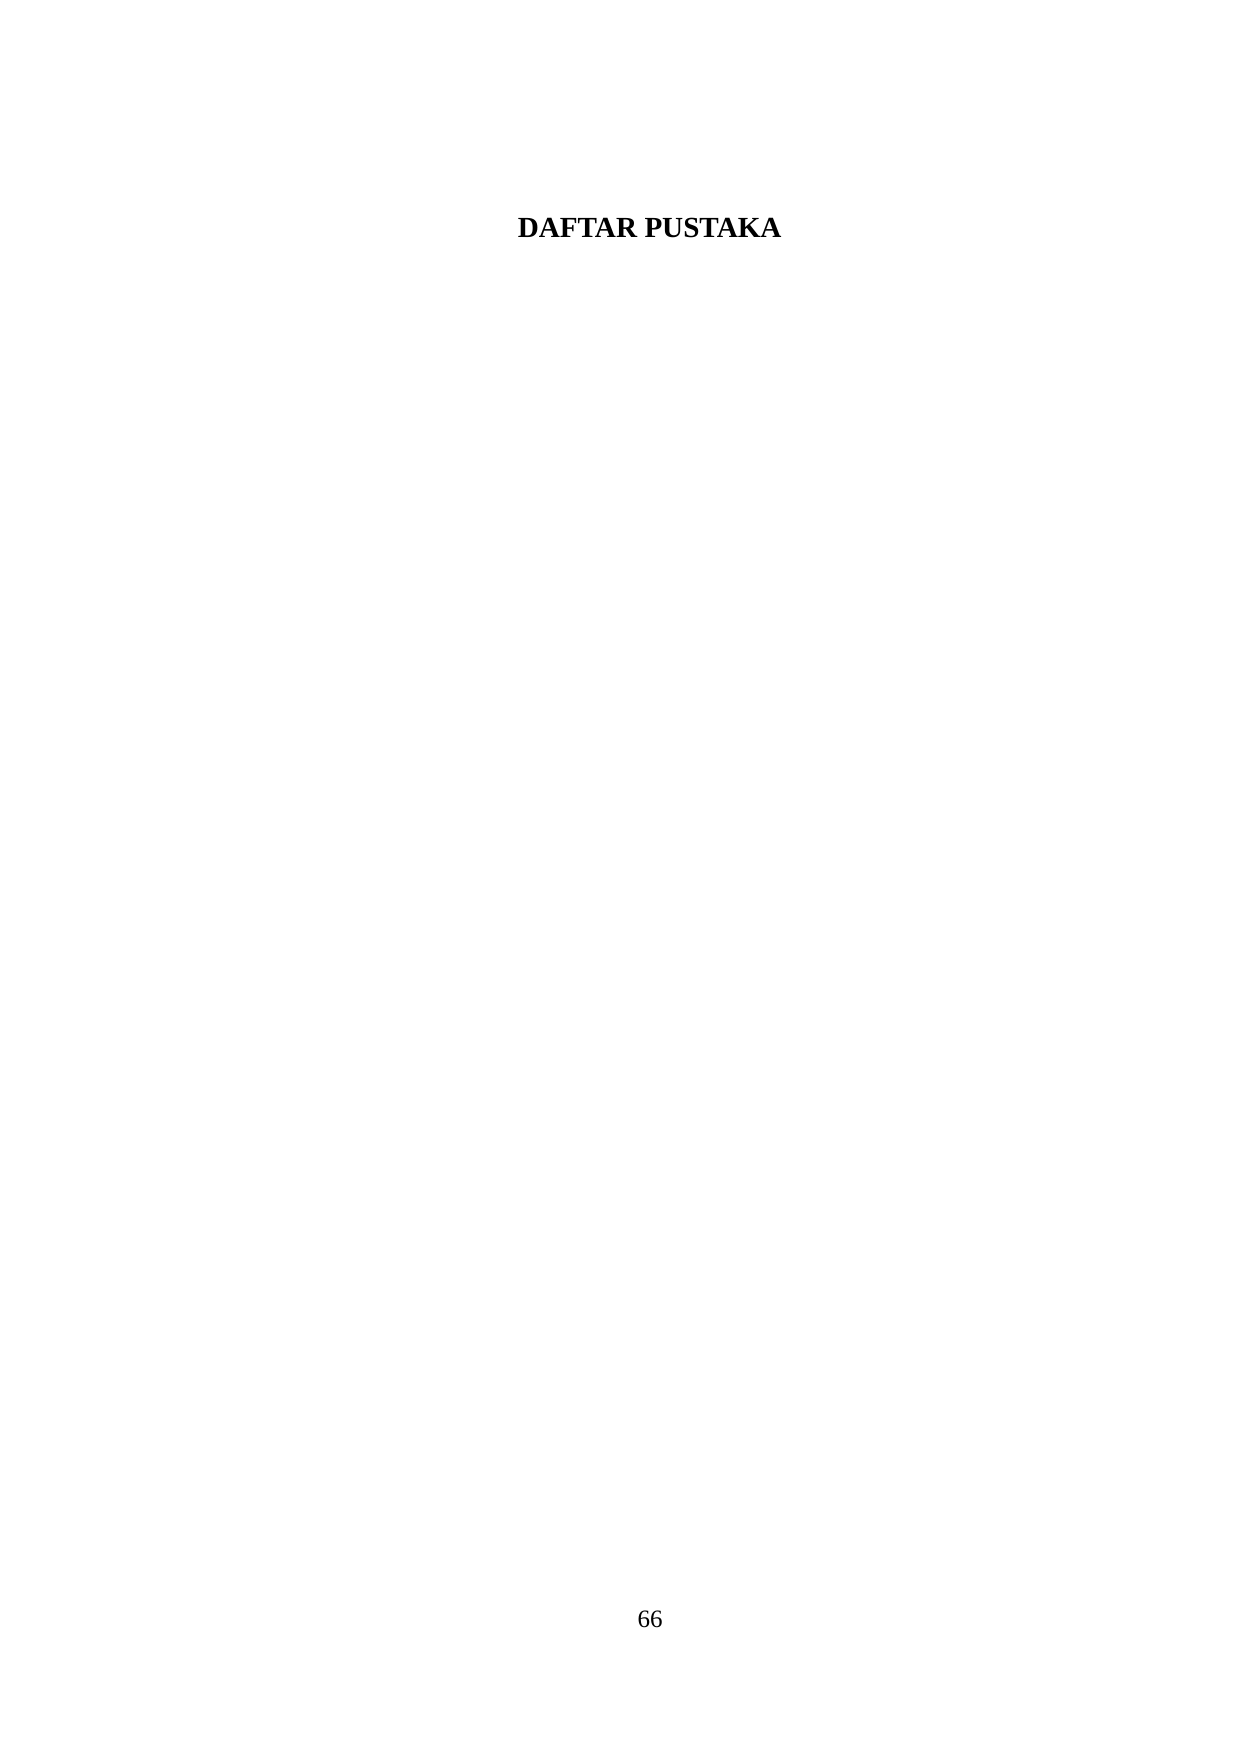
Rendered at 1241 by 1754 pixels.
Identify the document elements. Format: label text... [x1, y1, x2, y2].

subtitle DAFTAR PUSTAKA [236, 202, 1063, 246]
